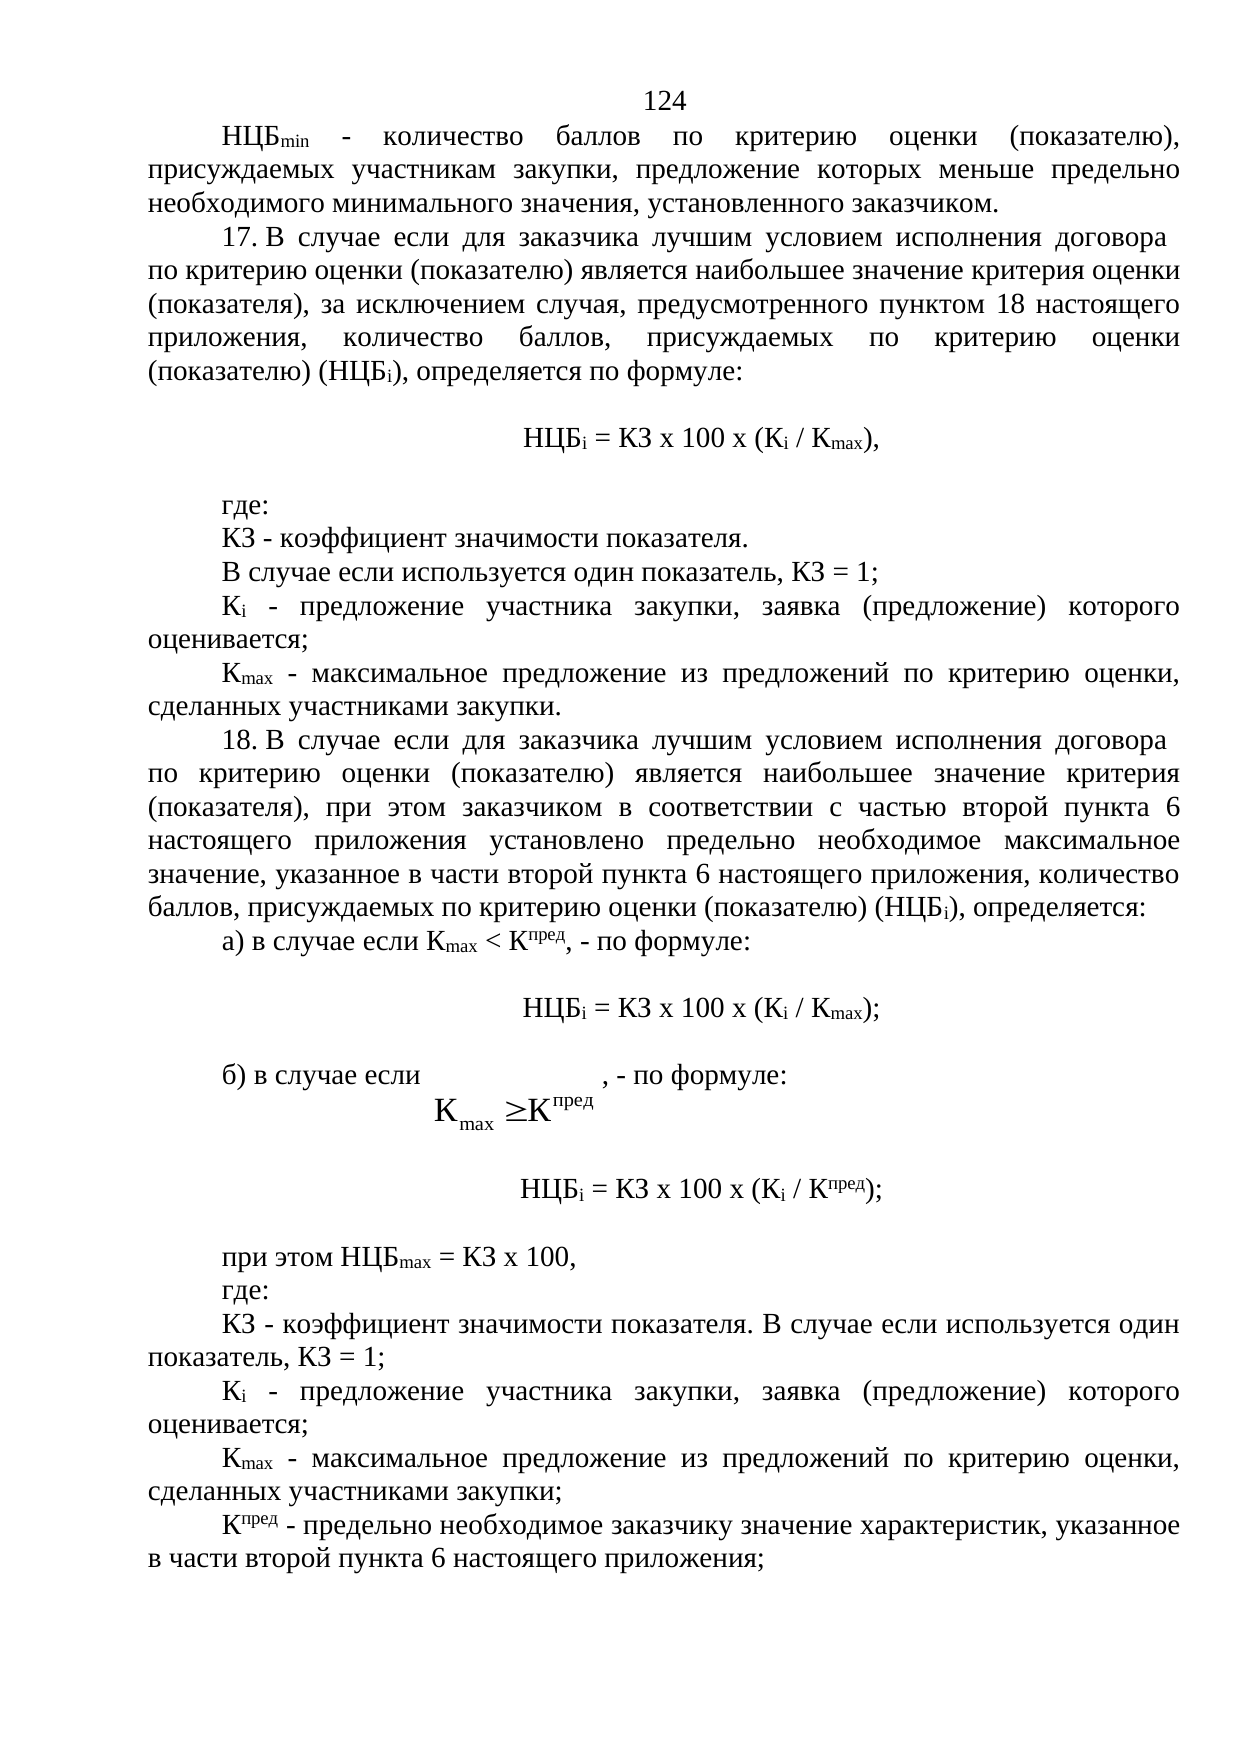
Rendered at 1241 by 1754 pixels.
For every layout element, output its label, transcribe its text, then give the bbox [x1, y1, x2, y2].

text Кпред - предельно необходимое заказчику значение характеристик, указанное в части второй пункта 6 настоящего приложения; [148, 1507, 1181, 1574]
text НЦБmin - количество баллов по критерию оценки (показателю), присуждаемых участникам закупки, предложение которых меньше предельно необходимого минимального значения, установленного заказчиком. [148, 118, 1181, 219]
text Кmax - максимальное предложение из предложений по критерию оценки, сделанных участниками закупки; [148, 1440, 1181, 1507]
text Кi - предложение участника закупки, заявка (предложение) которого оценивается; [148, 588, 1181, 655]
text В случае если используется один показатель, КЗ = 1; [148, 554, 1181, 588]
text где: [148, 1272, 1181, 1306]
text 17. В случае если для заказчика лучшим условием исполнения договора по критерию оценки (показателю) является наибольшее значение критерия оценки (показателя), за исключением случая, предусмотренного пунктом 18 настоящего приложения, количество баллов, присуждаемых по критерию оценки (показателю) (НЦБi), определяется по формуле: [148, 219, 1181, 386]
text НЦБi = КЗ x 100 x (Кi / Кпред); [148, 1172, 1181, 1205]
text при этом НЦБmax = КЗ x 100, [148, 1239, 1181, 1272]
text НЦБi = КЗ x 100 x (Кi / Кmax), [148, 420, 1181, 453]
text где: [148, 487, 1181, 521]
text Кi - предложение участника закупки, заявка (предложение) которого оценивается; [148, 1373, 1181, 1440]
text б) в случае если , - по формуле: [148, 1057, 1181, 1138]
text а) в случае если Кmax < Кпред, - по формуле: [148, 923, 1181, 957]
text Кmax - максимальное предложение из предложений по критерию оценки, сделанных участниками закупки. [148, 655, 1181, 722]
text КЗ - коэффициент значимости показателя. В случае если используется один показатель, КЗ = 1; [148, 1306, 1181, 1373]
text КЗ - коэффициент значимости показателя. [148, 521, 1181, 554]
text НЦБi = КЗ x 100 x (Кi / Кmax); [148, 990, 1181, 1024]
text 18. В случае если для заказчика лучшим условием исполнения договора по критерию оценки (показателю) является наибольшее значение критерия (показателя), при этом заказчиком в соответствии с частью второй пункта 6 настоящего приложения установлено предельно необходимое максимальное значение, указанное в части второй пункта 6 настоящего приложения, количество баллов, присуждаемых по критерию оценки (показателю) (НЦБi), определяется: [148, 722, 1181, 923]
